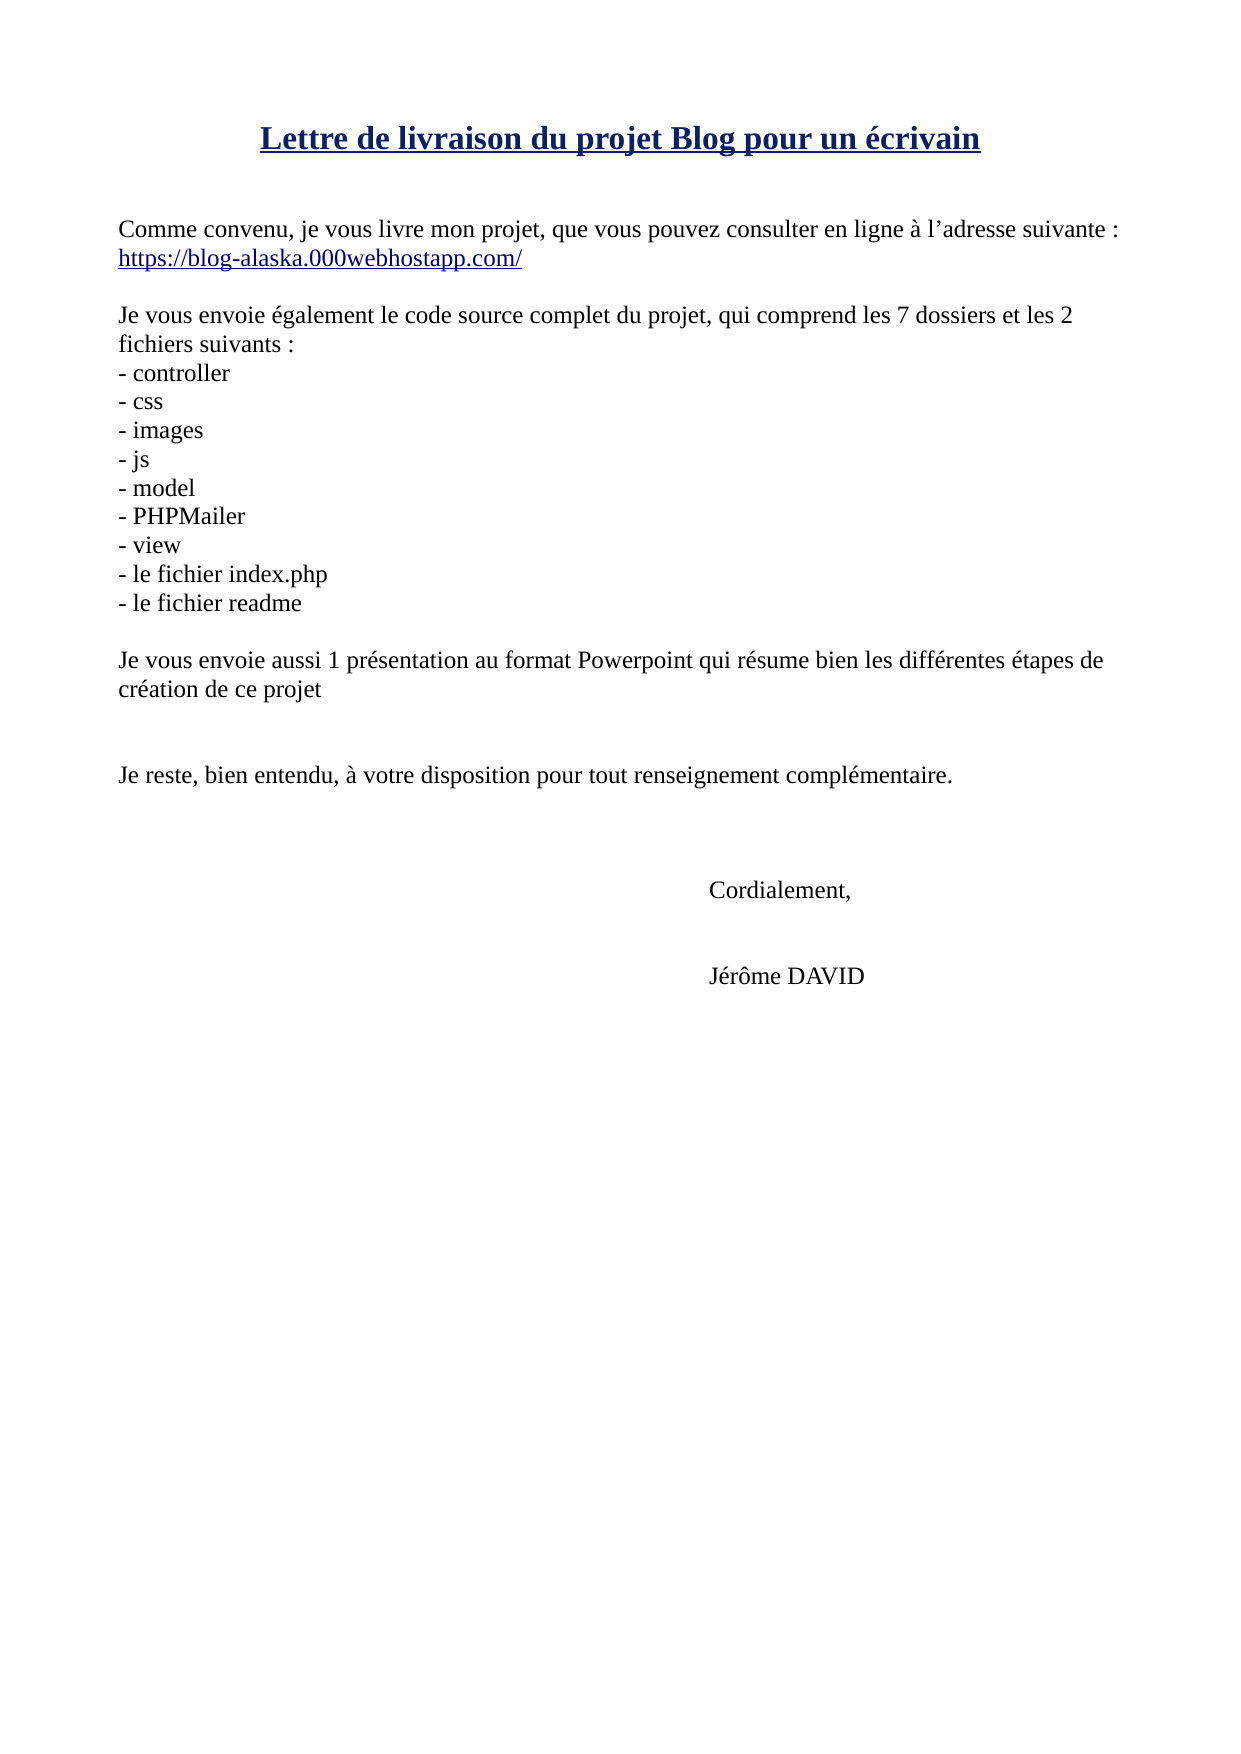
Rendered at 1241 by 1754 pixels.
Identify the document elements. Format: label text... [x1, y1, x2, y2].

text https://blog-alaska.000webhostapp.com/ [118, 243, 1122, 271]
text - controller [118, 358, 1122, 386]
text - le fichier readme [118, 588, 1122, 616]
text - PHPMailer [118, 501, 1122, 530]
text Jérôme DAVID [118, 961, 1122, 990]
text - js [118, 444, 1122, 473]
text - view [118, 530, 1122, 559]
text - model [118, 473, 1122, 501]
text Comme convenu, je vous livre mon projet, que vous pouvez consulter en ligne à l’adresse suivante : [118, 214, 1122, 243]
text Je vous envoie également le code source complet du projet, qui comprend les 7 dossiers et les 2 fichiers suivants : [118, 300, 1122, 358]
text Je vous envoie aussi 1 présentation au format Powerpoint qui résume bien les différentes étapes de création de ce projet [118, 645, 1122, 703]
text Je reste, bien entendu, à votre disposition pour tout renseignement complémentaire. [118, 760, 1122, 789]
text - images [118, 415, 1122, 444]
text Lettre de livraison du projet Blog pour un écrivain [118, 118, 1122, 156]
text - le fichier index.php [118, 559, 1122, 588]
text - css [118, 386, 1122, 415]
text Cordialement, [118, 875, 1122, 904]
